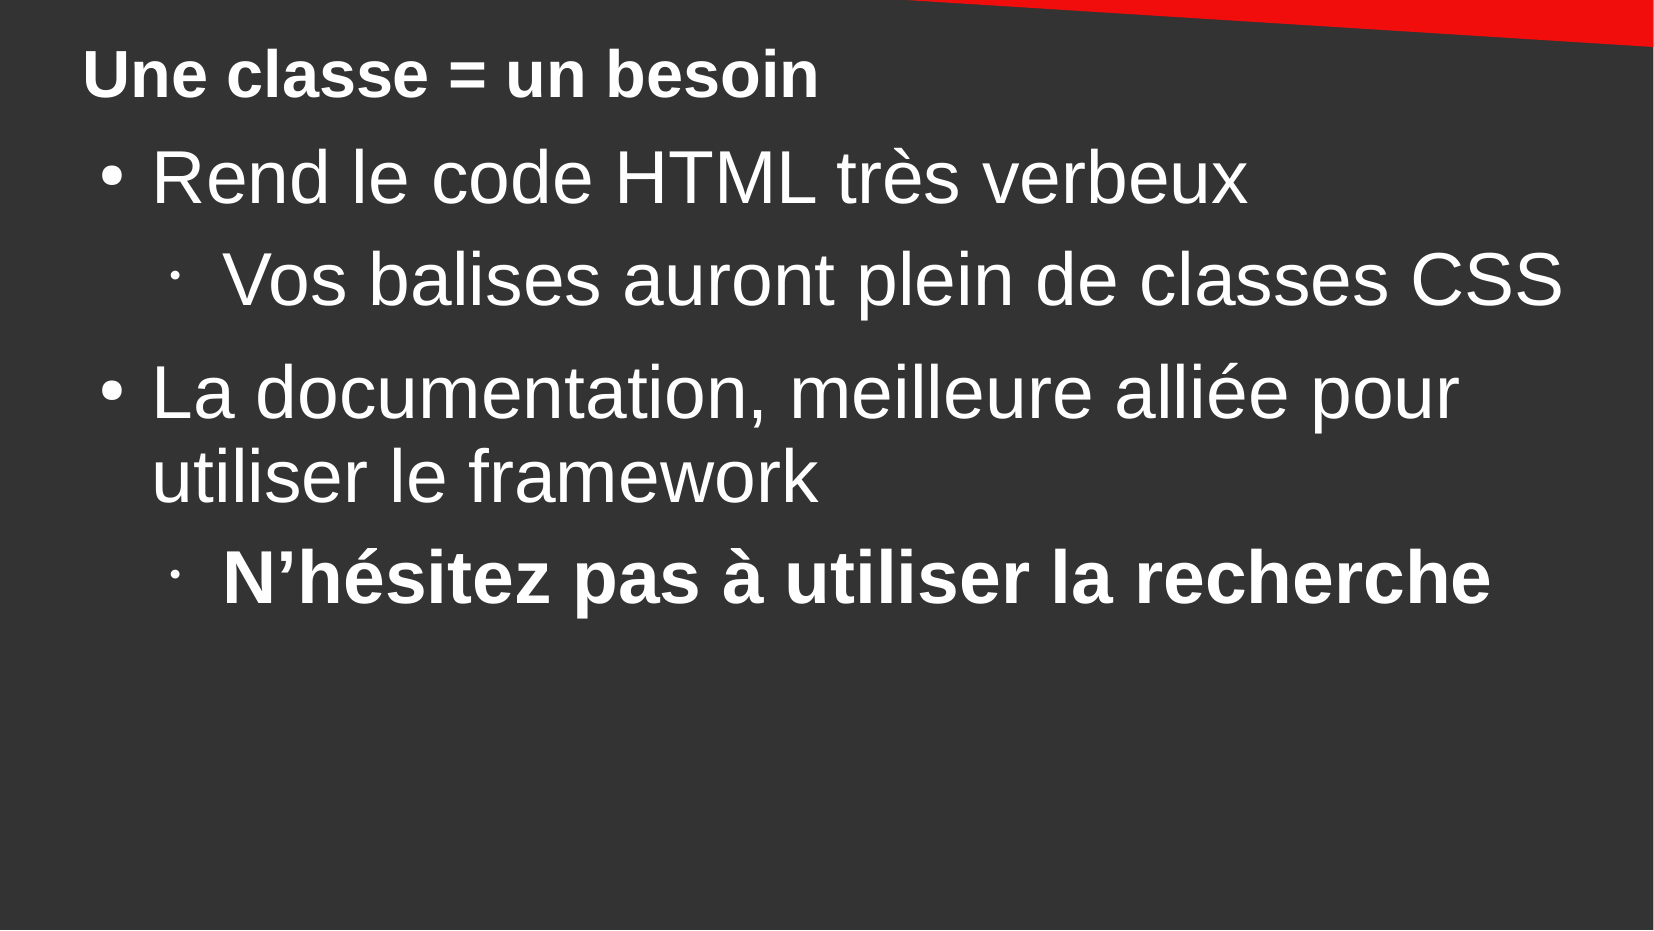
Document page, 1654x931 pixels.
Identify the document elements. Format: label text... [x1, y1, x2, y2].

list Rend le code HTML très verbeux Vos balises auront plein de classes CSS La documentation, meilleure alliée pour utiliser le framework N’hésitez pas à utiliser la recherche [80, 135, 1620, 733]
title Une classe = un besoin [82, 37, 1571, 114]
text_box [905, 0, 1654, 48]
